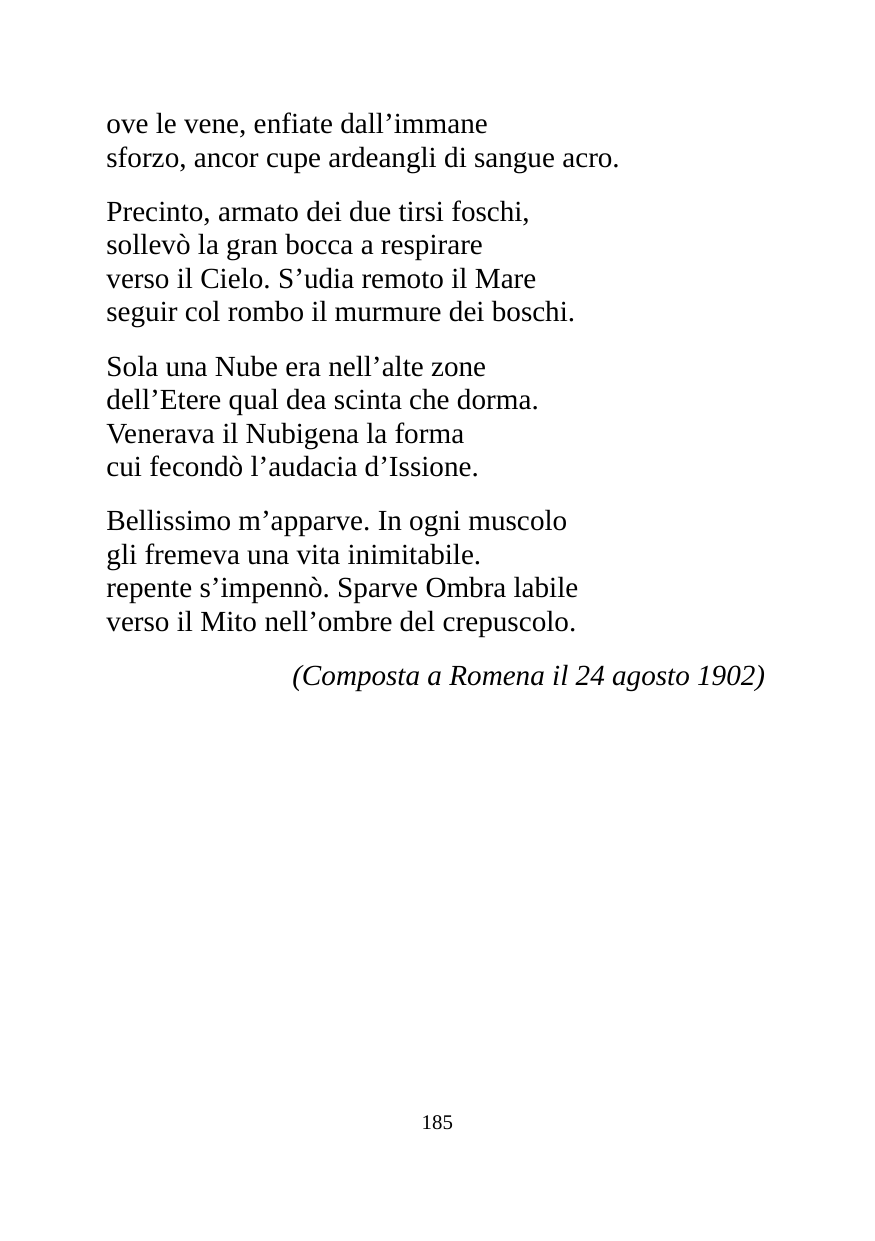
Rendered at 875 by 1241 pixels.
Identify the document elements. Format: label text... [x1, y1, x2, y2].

text Venerava il Nubigena la forma [106, 416, 768, 449]
text seguir col rombo il murmure dei boschi. [106, 294, 768, 328]
text verso il Mito nell’ombre del crepuscolo. [106, 604, 768, 638]
text cui fecondò l’audacia d’Issione. [106, 449, 768, 483]
text dell’Etere qual dea scinta che dorma. [106, 382, 768, 416]
text (Composta a Romena il 24 agosto 1902) [106, 658, 768, 692]
text ove le vene, enfiate dall’immane [106, 106, 768, 140]
text sollevò la gran bocca a respirare [106, 227, 768, 261]
text Bellissimo m’apparve. In ogni muscolo [106, 503, 768, 537]
text Precinto, armato dei due tirsi foschi, [106, 194, 768, 227]
text repente s’impennò. Sparve Ombra labile [106, 571, 768, 604]
text sforzo, ancor cupe ardeangli di sangue acro. [106, 140, 768, 173]
text Sola una Nube era nell’alte zone [106, 349, 768, 382]
text gli fremeva una vita inimitabile. [106, 537, 768, 571]
text verso il Cielo. S’udia remoto il Mare [106, 261, 768, 294]
